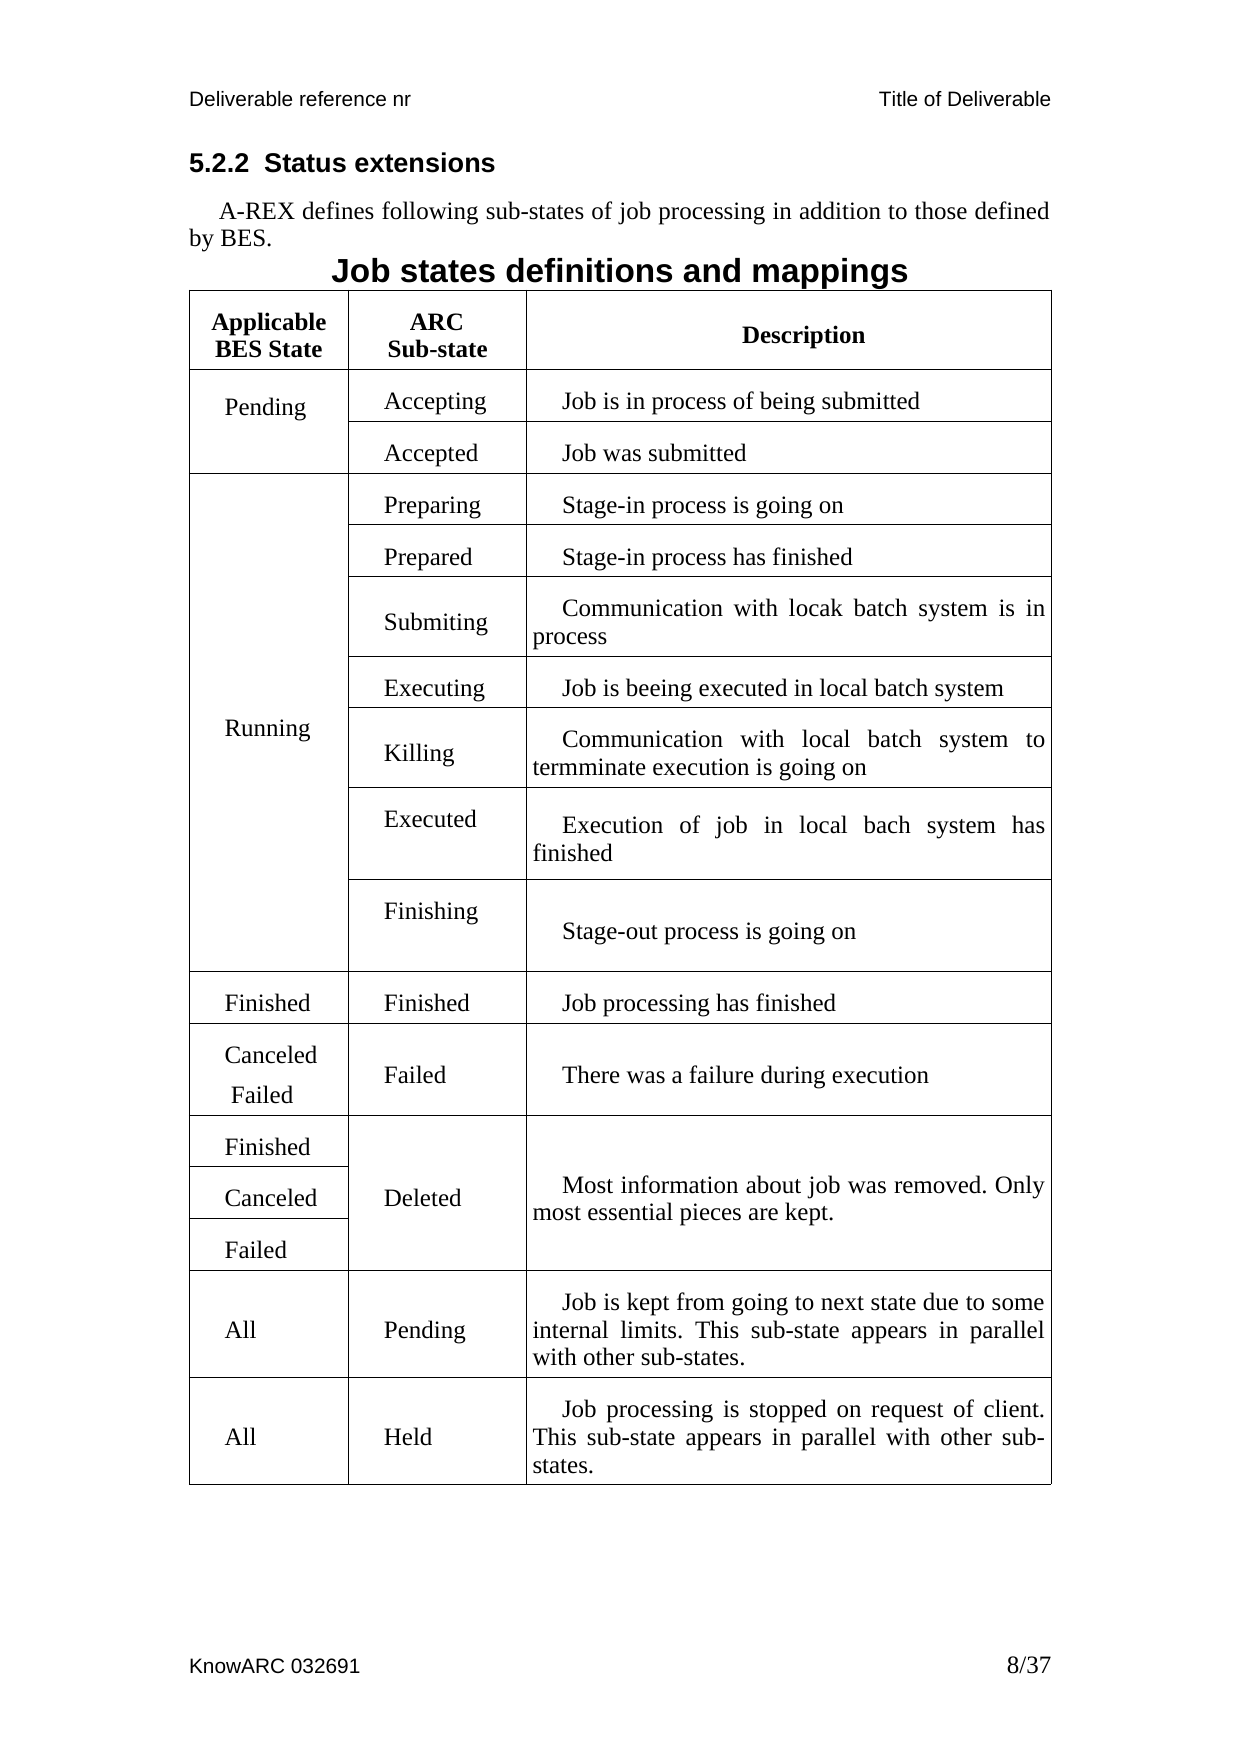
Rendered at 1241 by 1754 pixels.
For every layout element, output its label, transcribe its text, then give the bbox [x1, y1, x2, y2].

table_cell Canceled Failed [190, 1024, 348, 1114]
table_cell Stage-in process has finished [527, 525, 1051, 576]
table_cell Pending [190, 370, 348, 472]
table_cell Deleted [349, 1116, 526, 1270]
table_header Applicable BES State [190, 291, 348, 369]
table_cell Job processing is stopped on request of client. This sub-state appears in parallel with other sub-states. [527, 1378, 1051, 1484]
table_cell Job processing has finished [527, 972, 1051, 1022]
table_cell Failed [349, 1024, 526, 1114]
table_header Description [527, 291, 1051, 369]
table_cell Held [349, 1378, 526, 1484]
table_cell Job is kept from going to next state due to some internal limits. This sub-state appears in parallel with other sub-states. [527, 1271, 1051, 1377]
table_header Finished [190, 1116, 348, 1166]
table_cell Failed [190, 1219, 348, 1270]
table_cell Most information about job was removed. Only most essential pieces are kept. [527, 1116, 1051, 1270]
text Job states definitions and mappings [189, 252, 1051, 289]
table_header Stage-in process is going on [527, 474, 1051, 524]
table_cell Job is beeing executed in local batch system [527, 657, 1051, 707]
table_cell Submiting [349, 577, 526, 656]
table_cell Running [190, 474, 348, 971]
table_cell Pending [349, 1271, 526, 1377]
table_cell Killing [349, 708, 526, 787]
table_cell Executing [349, 657, 526, 707]
table_cell Communication with local batch system to termminate execution is going on [527, 708, 1051, 787]
text A-REX defines following sub-states of job processing in addition to those defined by BES. [189, 197, 1051, 252]
table_cell Canceled [190, 1167, 348, 1218]
table_cell There was a failure during execution [527, 1024, 1051, 1114]
table_cell All [190, 1378, 348, 1484]
subtitle Status extensions [189, 148, 1051, 178]
table_cell Execution of job in local bach system has finished [527, 788, 1051, 879]
table_cell All [190, 1271, 348, 1377]
table_cell Job was submitted [527, 422, 1051, 472]
table_cell Finished [349, 972, 526, 1022]
table_cell Accepted [349, 422, 526, 472]
table_header Job is in process of being submitted [527, 370, 1051, 421]
table_cell Executed [349, 788, 526, 879]
table_header ARC Sub-state [349, 291, 526, 369]
table_cell Stage-out process is going on [527, 880, 1051, 971]
table_cell Prepared [349, 525, 526, 576]
table_cell Finishing [349, 880, 526, 971]
table_cell Communication with locak batch system is in process [527, 577, 1051, 656]
table_header Accepting [349, 370, 526, 421]
table_header Preparing [349, 474, 526, 524]
table_cell Finished [190, 972, 348, 1022]
